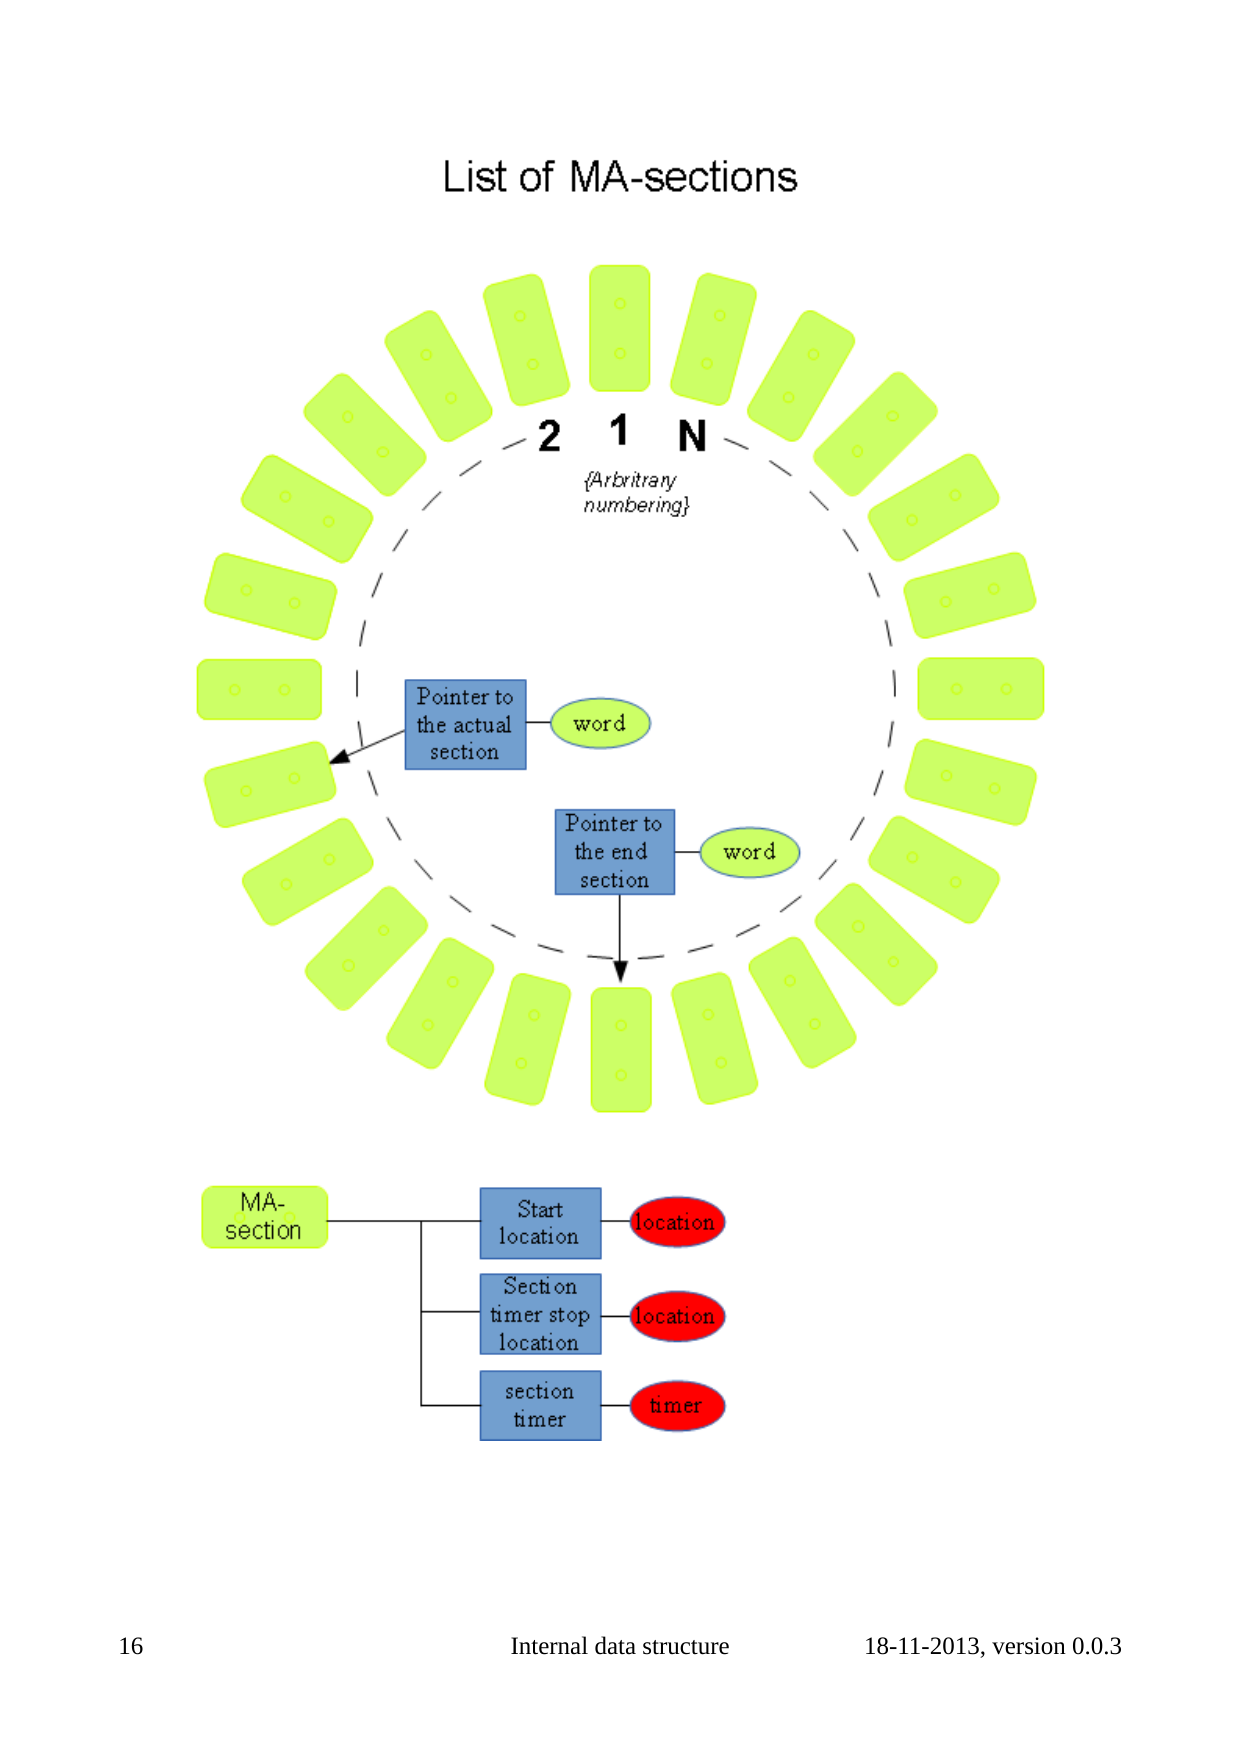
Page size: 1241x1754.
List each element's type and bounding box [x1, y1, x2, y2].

picture [147, 148, 1093, 1441]
